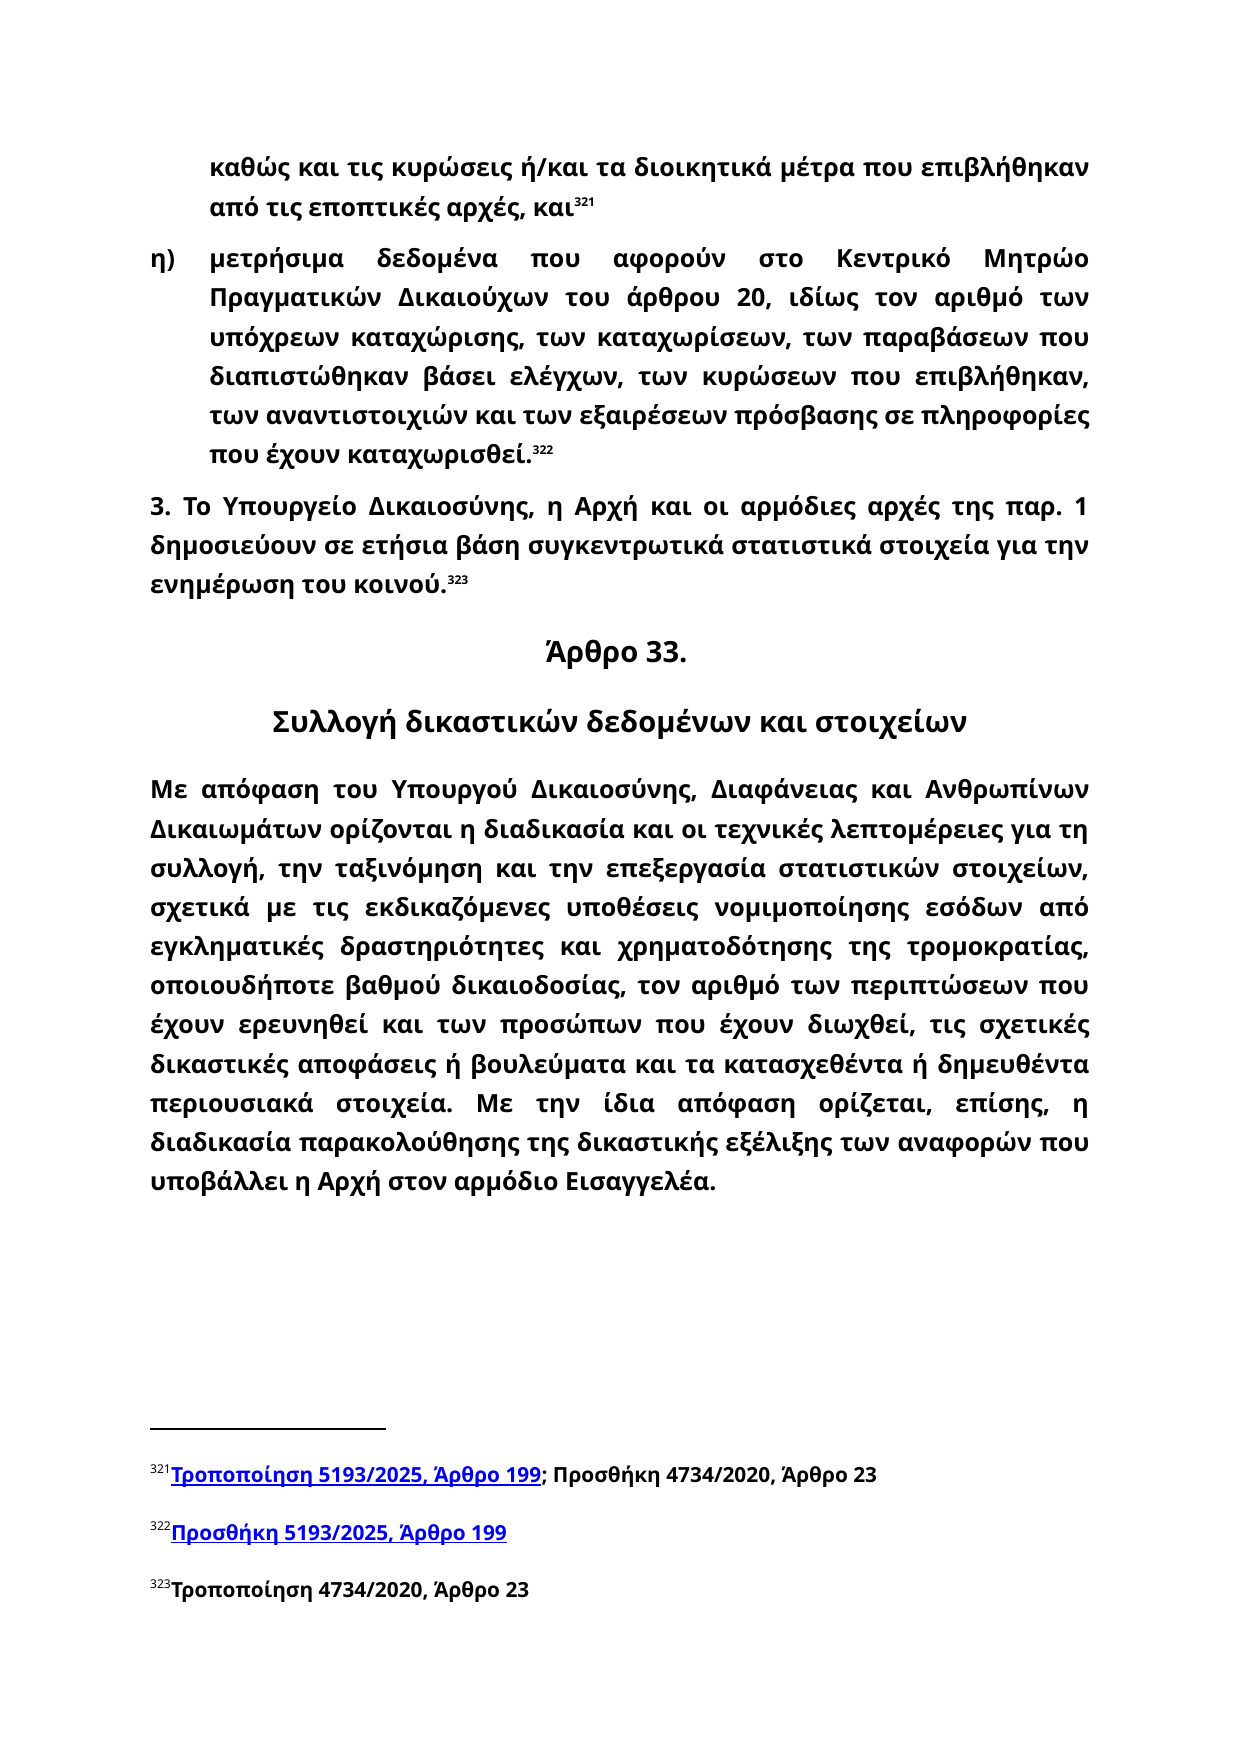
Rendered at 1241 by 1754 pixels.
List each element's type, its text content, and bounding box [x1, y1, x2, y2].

text 3. Το Υπουργείο Δικαιοσύνης, η Αρχή και οι αρμόδιες αρχές της παρ. 1 δημοσιεύουν σε ετήσια βάση συγκεντρωτικά στατιστικά στοιχεία για την ενημέρωση του κοινού. [150, 488, 1090, 601]
text Τροποποίηση 4734/2020, Άρθρο 23 [150, 1576, 1090, 1604]
text Με απόφαση του Υπουργού Δικαιοσύνης, Διαφάνειας και Ανθρωπίνων Δικαιωμάτων ορίζονται η διαδικασία και οι τεχνικές λεπτομέρειες για τη συλλογή, την ταξινόμηση και την επεξεργασία στατιστικών στοιχείων, σχετικά με τις εκδικαζόμενες υποθέσεις νομιμοποίησης εσόδων από εγκληματικές δραστηριότητες και χρηματοδότησης της τρομοκρατίας, οποιουδήποτε βαθμού δικαιοδοσίας, τον αριθμό των περιπτώσεων που έχουν ερευνηθεί και των προσώπων που έχουν διωχθεί, τις σχετικές δικαστικές αποφάσεις ή βουλεύματα και τα κατασχεθέντα ή δημευθέντα περιουσιακά στοιχεία. Με την ίδια απόφαση ορίζεται, επίσης, η διαδικασία παρακολούθησης της δικαστικής εξέλιξης των αναφορών που υποβάλλει η Αρχή στον αρμόδιο Εισαγγελέα. [150, 772, 1090, 1198]
subtitle Άρθρο 33. [150, 631, 1090, 671]
list η) μετρήσιμα δεδομένα που αφορούν στο Κεντρικό Μητρώο Πραγματικών Δικαιούχων του άρθρου 20, ιδίως τον αριθμό των υπόχρεων καταχώρισης, των καταχωρίσεων, των παραβάσεων που διαπιστώθηκαν βάσει ελέγχων, των κυρώσεων που επιβλήθηκαν, των αναντιστοιχιών και των εξαιρέσεων πρόσβασης σε πληροφορίες που έχουν καταχωρισθεί. [150, 241, 1090, 471]
list καθώς και τις κυρώσεις ή/και τα διοικητικά μέτρα που επιβλήθηκαν από τις εποπτικές αρχές, και [150, 150, 1090, 223]
text Προσθήκη 5193/2025, Άρθρο 199 [150, 1518, 1090, 1546]
subtitle Συλλογή δικαστικών δεδομένων και στοιχείων [150, 701, 1090, 741]
text Τροποποίηση 5193/2025, Άρθρο 199; Προσθήκη 4734/2020, Άρθρο 23 [150, 1460, 1090, 1489]
